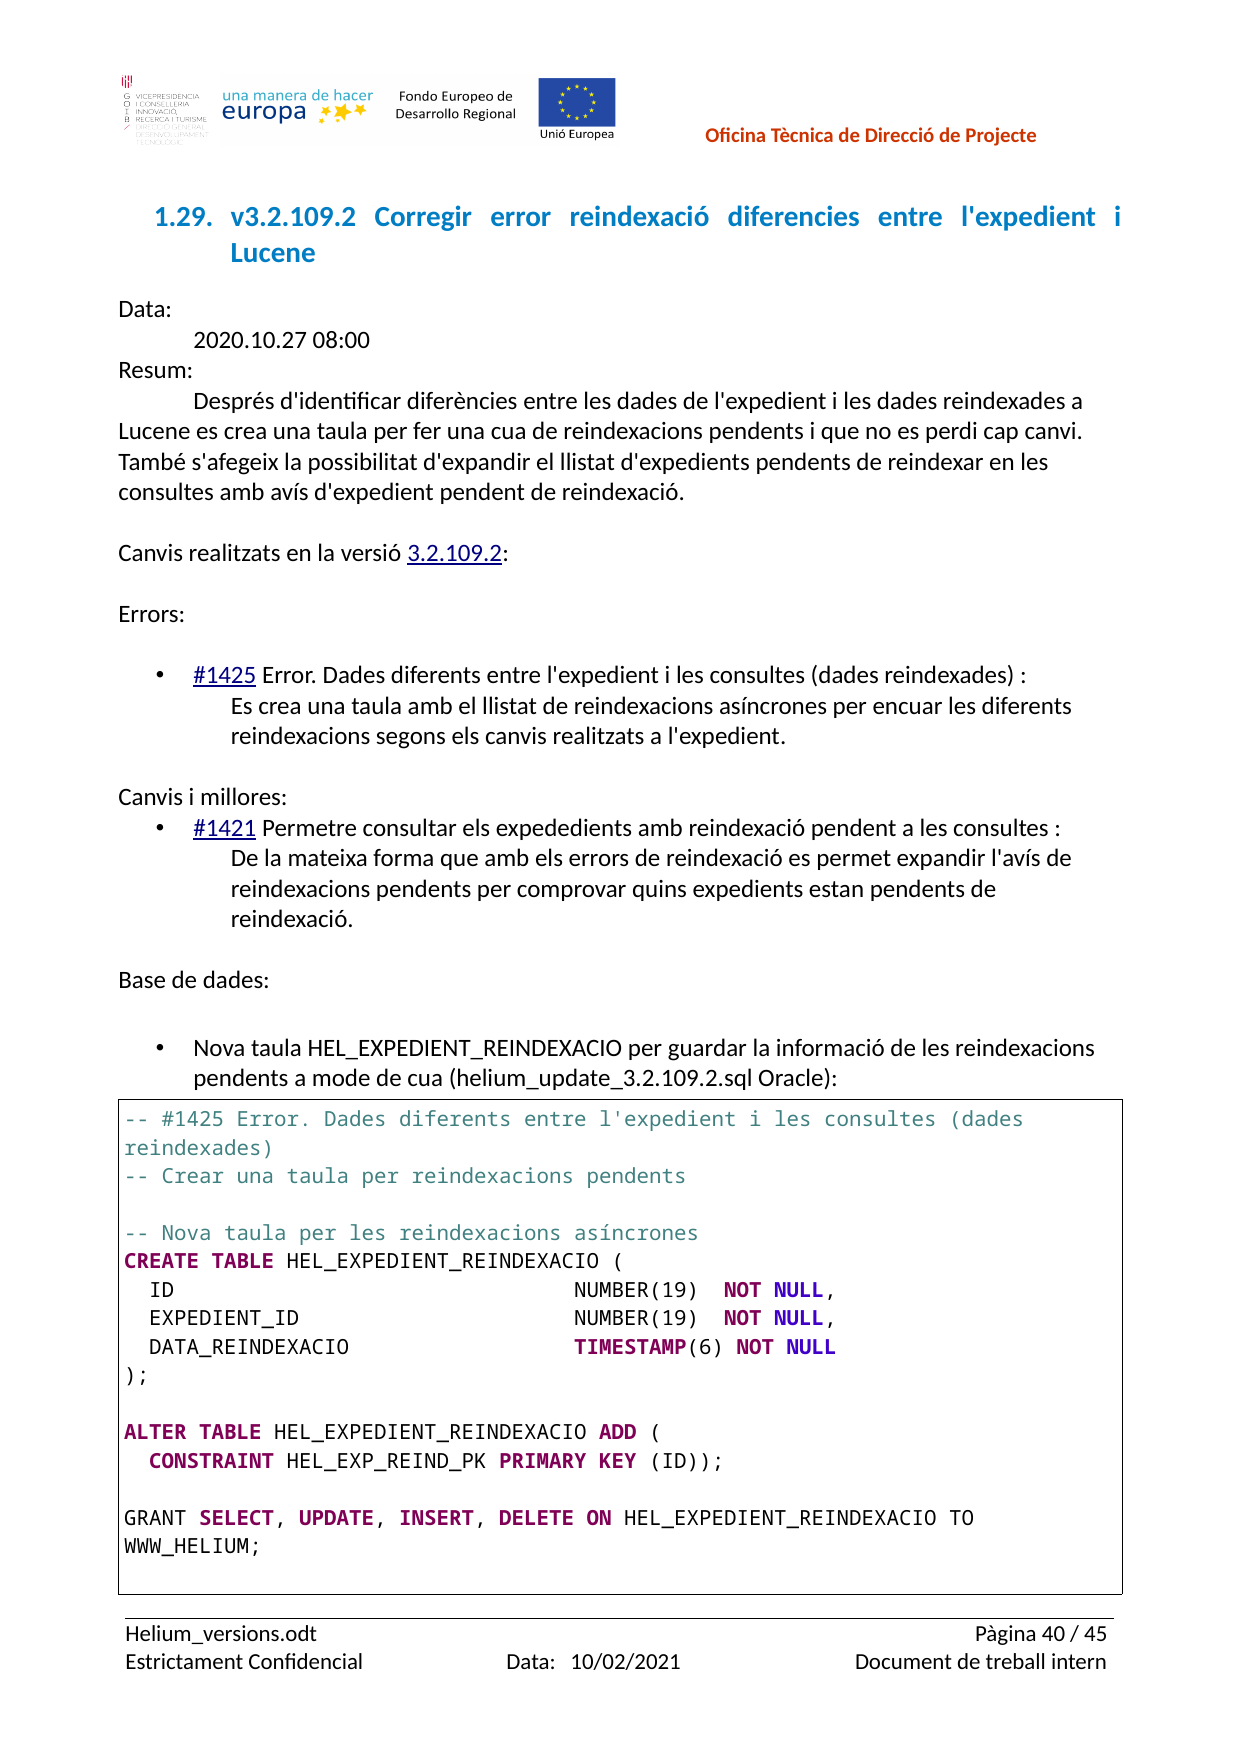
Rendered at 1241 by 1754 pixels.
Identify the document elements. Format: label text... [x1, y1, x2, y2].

list De la mateixa forma que amb els errors de reindexació es permet expandir l'avís de reindexacions pendents per comprovar quins expedients estan pendents de reindexació. [193, 843, 1122, 934]
table_header -- #1425 Error. Dades diferents entre l'expedient i les consultes (dades reindexades) -- Crear una taula per reindexacions pendents -- Nova taula per les reindexacions asíncrones CREATE TABLE HEL_EXPEDIENT_REINDEXACIO ( ID NUMBER(19) NOT NULL, EXPEDIENT_ID NUMBER(19) NOT NULL, DATA_REINDEXACIO TIMESTAMP(6) NOT NULL ); ALTER TABLE HEL_EXPEDIENT_REINDEXACIO ADD ( CONSTRAINT HEL_EXP_REIND_PK PRIMARY KEY (ID)); GRANT SELECT, UPDATE, INSERT, DELETE ON HEL_EXPEDIENT_REINDEXACIO TO WWW_HELIUM; [119, 1100, 1122, 1594]
picture [118, 73, 213, 147]
text Errors: [118, 598, 1122, 629]
text Data: [118, 293, 1122, 324]
text Després d'identificar diferències entre les dades de l'expedient i les dades reindexades a Lucene es crea una taula per fer una cua de reindexacions pendents i que no es perdi cap canvi. També s'afegeix la possibilitat d'expandir el llistat d'expedients pendents de reindexar en les consultes amb avís d'expedient pendent de reindexació. [118, 385, 1122, 507]
subtitle v3.2.109.2 Corregir error reindexació diferencies entre l'expedient i Lucene [153, 198, 1122, 269]
text Canvis i millores: [118, 782, 1122, 812]
list #1421 Permetre consultar els expededients amb reindexació pendent a les consultes : [156, 812, 1122, 843]
list Nova taula HEL_EXPEDIENT_REINDEXACIO per guardar la informació de les reindexacions pendents a mode de cua (helium_update_3.2.109.2.sql Oracle): [156, 1032, 1122, 1093]
list #1425 Error. Dades diferents entre l'expedient i les consultes (dades reindexades) : [156, 659, 1122, 690]
text 2020.10.27 08:00 [118, 324, 1122, 354]
list Es crea una taula amb el llistat de reindexacions asíncrones per encuar les diferents reindexacions segons els canvis realitzats a l'expedient. [193, 690, 1122, 751]
text Canvis realitzats en la versió 3.2.109.2: [118, 537, 1122, 568]
text Resum: [118, 354, 1122, 385]
text Base de dades: [118, 965, 1122, 995]
picture [219, 73, 621, 147]
